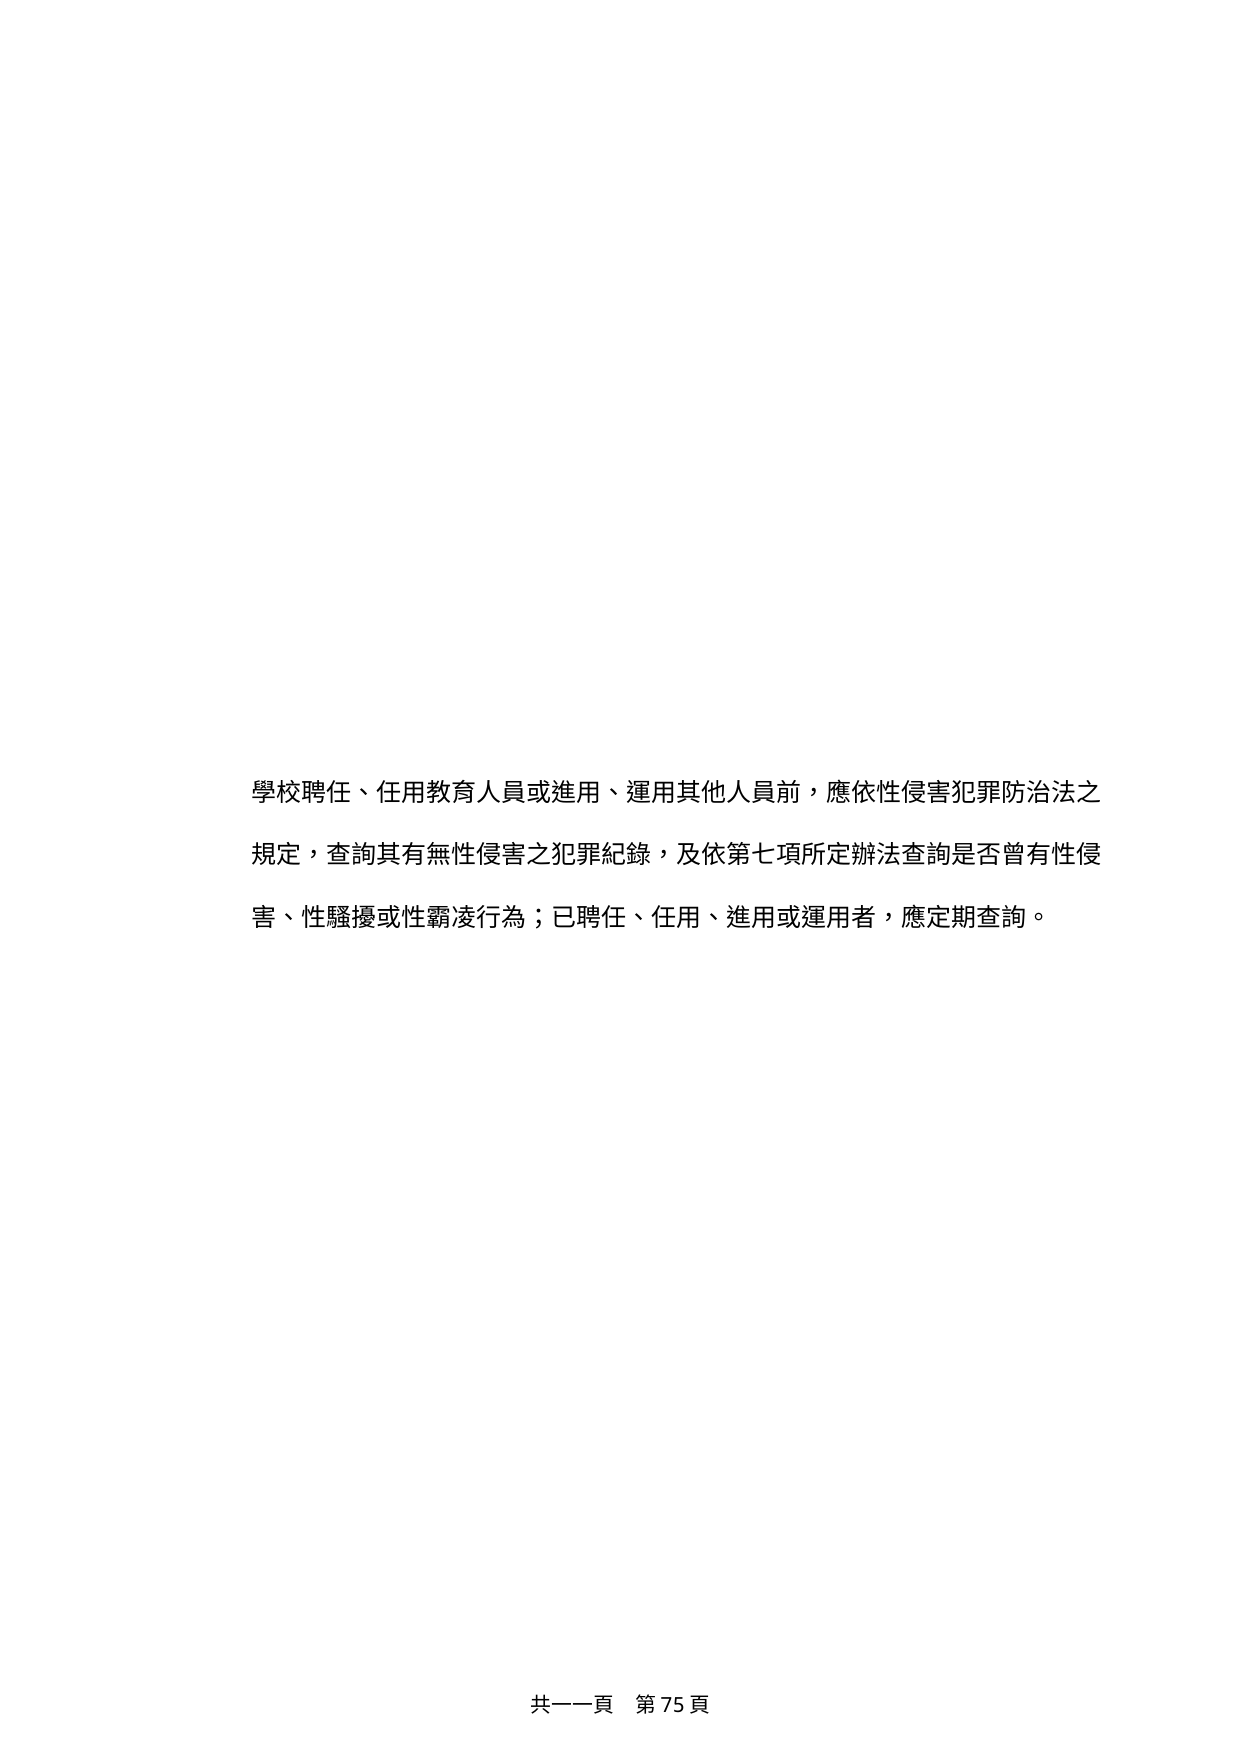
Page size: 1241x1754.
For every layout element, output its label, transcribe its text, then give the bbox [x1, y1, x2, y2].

text 學校聘任、任用教育人員或進用、運用其他人員前，應依性侵害犯罪防治法之規定，查詢其有無性侵害之犯罪紀錄，及依第七項所定辦法查詢是否曾有性侵害、性騷擾或性霸凌行為；已聘任、任用、進用或運用者，應定期查詢。 [251, 749, 1122, 936]
